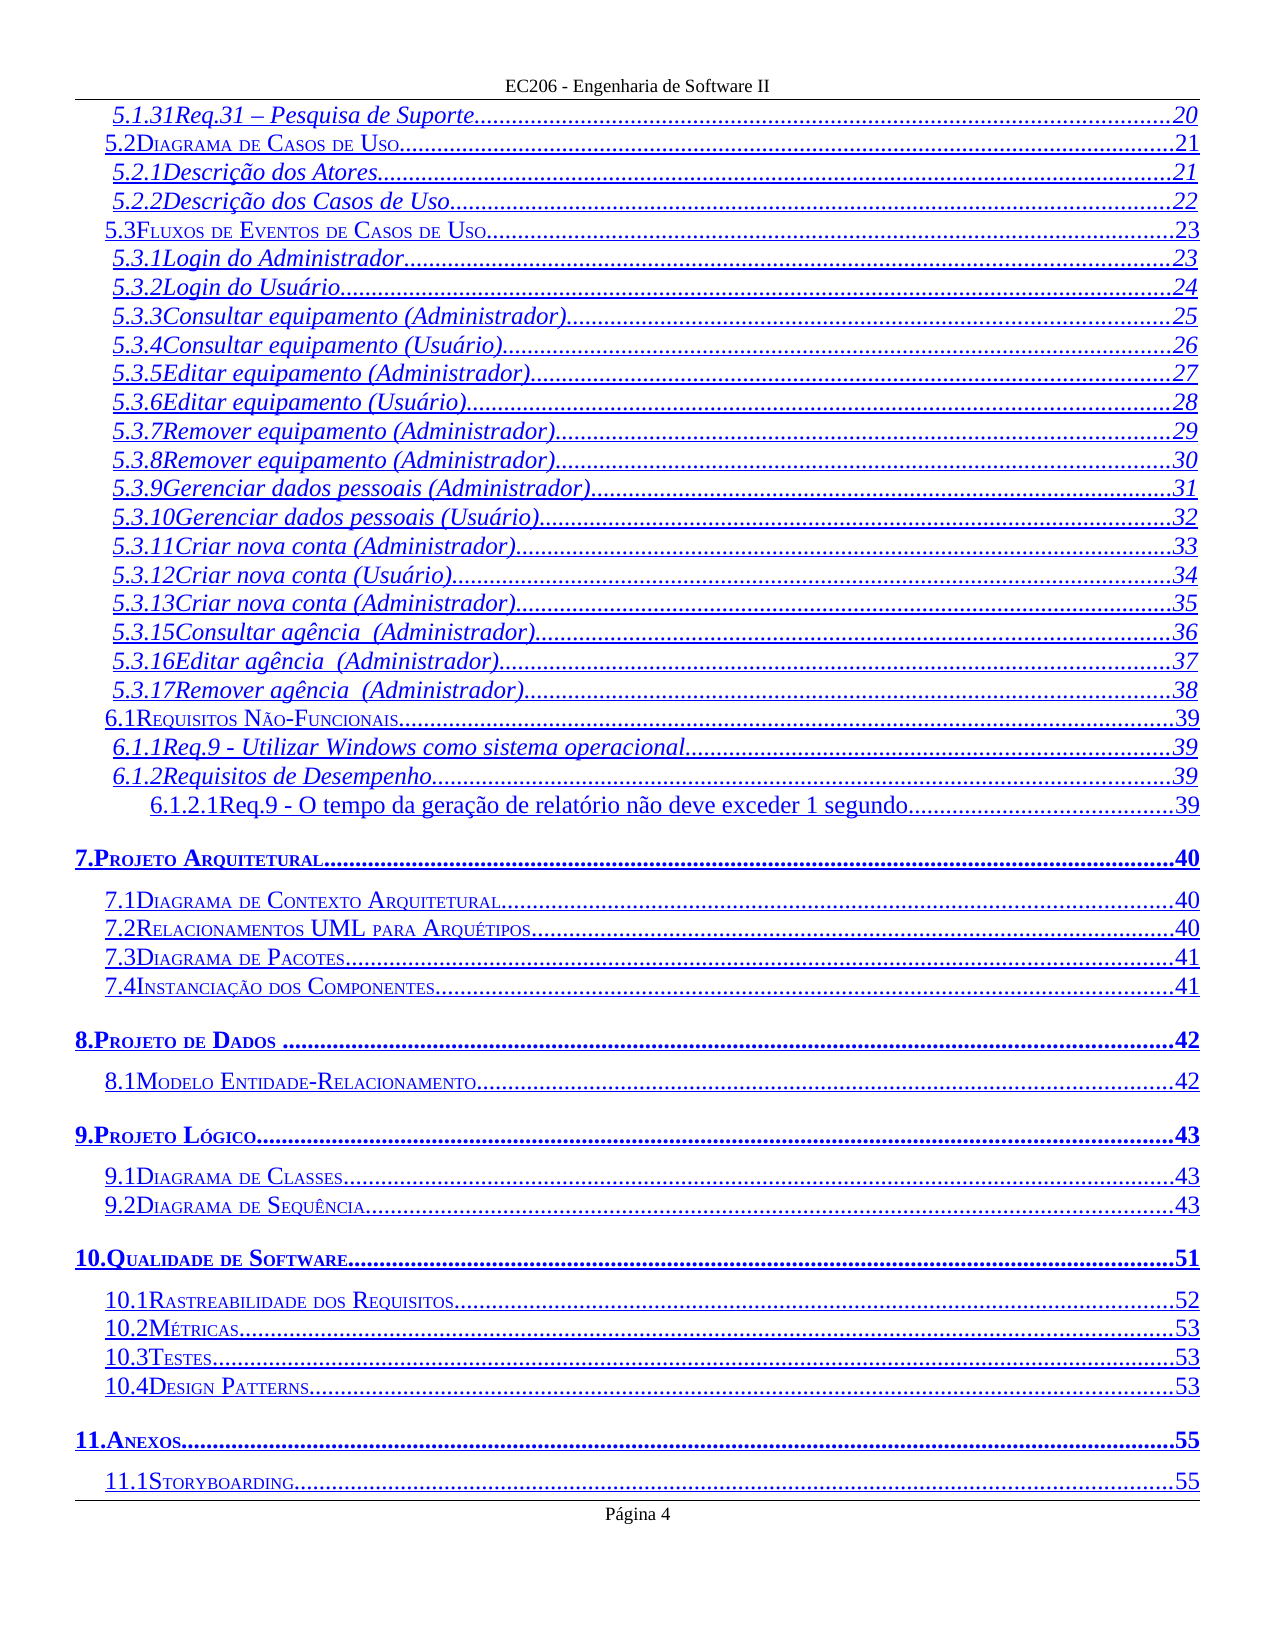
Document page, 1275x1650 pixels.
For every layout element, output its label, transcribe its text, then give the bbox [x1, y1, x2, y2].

text 5.3.5Editar equipamento (Administrador) 27 [112, 358, 1200, 387]
text 5.3.2Login do Usuário 24 [112, 272, 1200, 301]
text 7.Projeto Arquitetural 40 [75, 843, 1200, 868]
text 10.3Testes 53 [104, 1342, 1200, 1367]
text 8.1Modelo Entidade-Relacionamento 42 [104, 1066, 1200, 1091]
text 5.3.7Remover equipamento (Administrador) 29 [112, 416, 1200, 445]
text 9.2Diagrama de Sequência 43 [104, 1190, 1200, 1215]
text 5.3.8Remover equipamento (Administrador) 30 [112, 445, 1200, 473]
text 5.3Fluxos de Eventos de Casos de Uso 23 [104, 215, 1200, 240]
text 5.3.15Consultar agência (Administrador) 36 [112, 617, 1200, 646]
text 6.1.2Requisitos de Desempenho 39 [112, 761, 1200, 790]
text 9.Projeto Lógico 43 [75, 1120, 1200, 1145]
text 5.1.31Req.31 – Pesquisa de Suporte 20 [112, 100, 1200, 128]
text 5.3.17Remover agência (Administrador) 38 [112, 675, 1200, 703]
text 5.3.3Consultar equipamento (Administrador) 25 [112, 301, 1200, 330]
text 5.3.16Editar agência (Administrador) 37 [112, 646, 1200, 675]
text 9.1Diagrama de Classes 43 [104, 1161, 1200, 1186]
text 5.3.12Criar nova conta (Usuário) 34 [112, 560, 1200, 588]
text 5.3.6Editar equipamento (Usuário) 28 [112, 387, 1200, 416]
text 10.Qualidade de Software 51 [75, 1243, 1200, 1268]
text 6.1Requisitos Não-Funcionais 39 [104, 703, 1200, 728]
text 5.3.11Criar nova conta (Administrador) 33 [112, 531, 1200, 560]
text 5.2.1Descrição dos Atores 21 [112, 157, 1200, 186]
text 10.2Métricas 53 [104, 1313, 1200, 1338]
text 7.1Diagrama de Contexto Arquitetural 40 [104, 885, 1200, 910]
text 5.3.4Consultar equipamento (Usuário) 26 [112, 330, 1200, 358]
text 5.3.13Criar nova conta (Administrador) 35 [112, 588, 1200, 617]
text 5.3.9Gerenciar dados pessoais (Administrador) 31 [112, 473, 1200, 502]
text 6.1.2.1Req.9 - O tempo da geração de relatório não deve exceder 1 segundo. 39 [150, 790, 1200, 815]
text 5.3.10Gerenciar dados pessoais (Usuário) 32 [112, 502, 1200, 531]
text 11.1Storyboarding 55 [104, 1466, 1200, 1491]
text 6.1.1Req.9 - Utilizar Windows como sistema operacional 39 [112, 732, 1200, 761]
text 10.4Design Patterns 53 [104, 1371, 1200, 1396]
text 10.1Rastreabilidade dos Requisitos 52 [104, 1285, 1200, 1310]
text 7.4Instanciação dos Componentes 41 [104, 971, 1200, 996]
text 7.2Relacionamentos UML para Arquétipos 40 [104, 913, 1200, 938]
text 8.Projeto de Dados 42 [75, 1025, 1200, 1050]
text 11.Anexos 55 [75, 1425, 1200, 1450]
text 5.3.1Login do Administrador 23 [112, 243, 1200, 272]
text 5.2Diagrama de Casos de Uso 21 [104, 128, 1200, 153]
text 7.3Diagrama de Pacotes 41 [104, 942, 1200, 967]
text 5.2.2Descrição dos Casos de Uso 22 [112, 186, 1200, 215]
